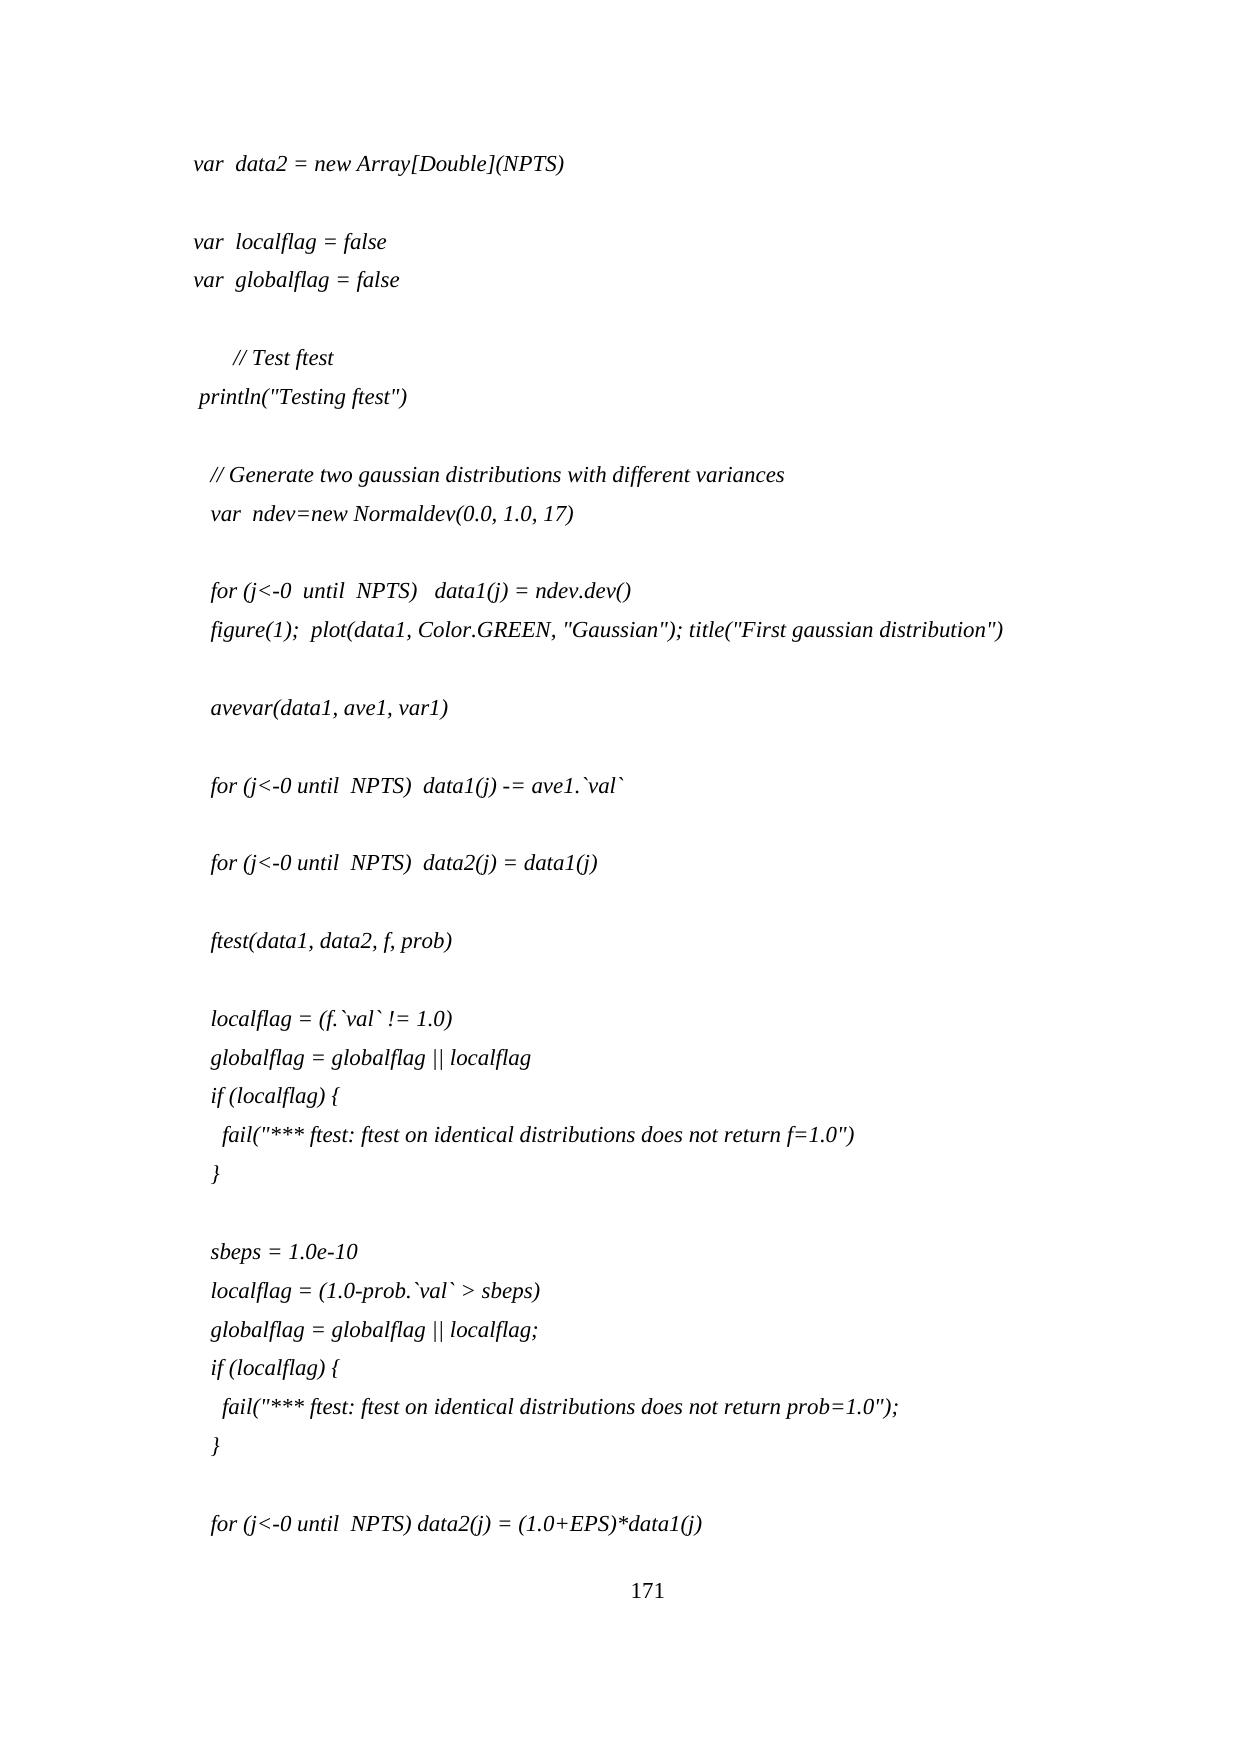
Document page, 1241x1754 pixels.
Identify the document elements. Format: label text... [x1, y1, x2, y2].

text fail("*** ftest: ftest on identical distributions does not return prob=1.0"); [187, 1393, 1108, 1420]
text var data2 = new Array[Double](NPTS) [187, 150, 1108, 176]
text avevar(data1, ave1, var1) [187, 694, 1108, 720]
text var ndev=new Normaldev(0.0, 1.0, 17) [187, 500, 1108, 526]
text for (j<-0 until NPTS) data1(j) -= ave1.`val` [187, 772, 1108, 798]
text globalflag = globalflag || localflag [187, 1044, 1108, 1070]
text } [187, 1160, 1108, 1187]
text // Test ftest [187, 344, 1108, 371]
text var globalflag = false [187, 267, 1108, 293]
text // Generate two gaussian distributions with different variances [187, 461, 1108, 487]
text ftest(data1, data2, f, prob) [187, 927, 1108, 953]
text for (j<-0 until NPTS) data2(j) = data1(j) [187, 849, 1108, 876]
text } [187, 1432, 1108, 1458]
text if (localflag) { [187, 1082, 1108, 1109]
text globalflag = globalflag || localflag; [187, 1316, 1108, 1342]
text for (j<-0 until NPTS) data2(j) = (1.0+EPS)*data1(j) [187, 1510, 1108, 1536]
text var localflag = false [187, 228, 1108, 254]
text localflag = (1.0-prob.`val` > sbeps) [187, 1277, 1108, 1303]
text println("Testing ftest") [187, 383, 1108, 409]
text for (j<-0 until NPTS) data1(j) = ndev.dev() [187, 577, 1108, 604]
text fail("*** ftest: ftest on identical distributions does not return f=1.0") [187, 1121, 1108, 1148]
text if (localflag) { [187, 1354, 1108, 1381]
text sbeps = 1.0e-10 [187, 1238, 1108, 1264]
text figure(1); plot(data1, Color.GREEN, "Gaussian"); title("First gaussian distribution") [187, 616, 1108, 643]
text localflag = (f.`val` != 1.0) [187, 1005, 1108, 1031]
